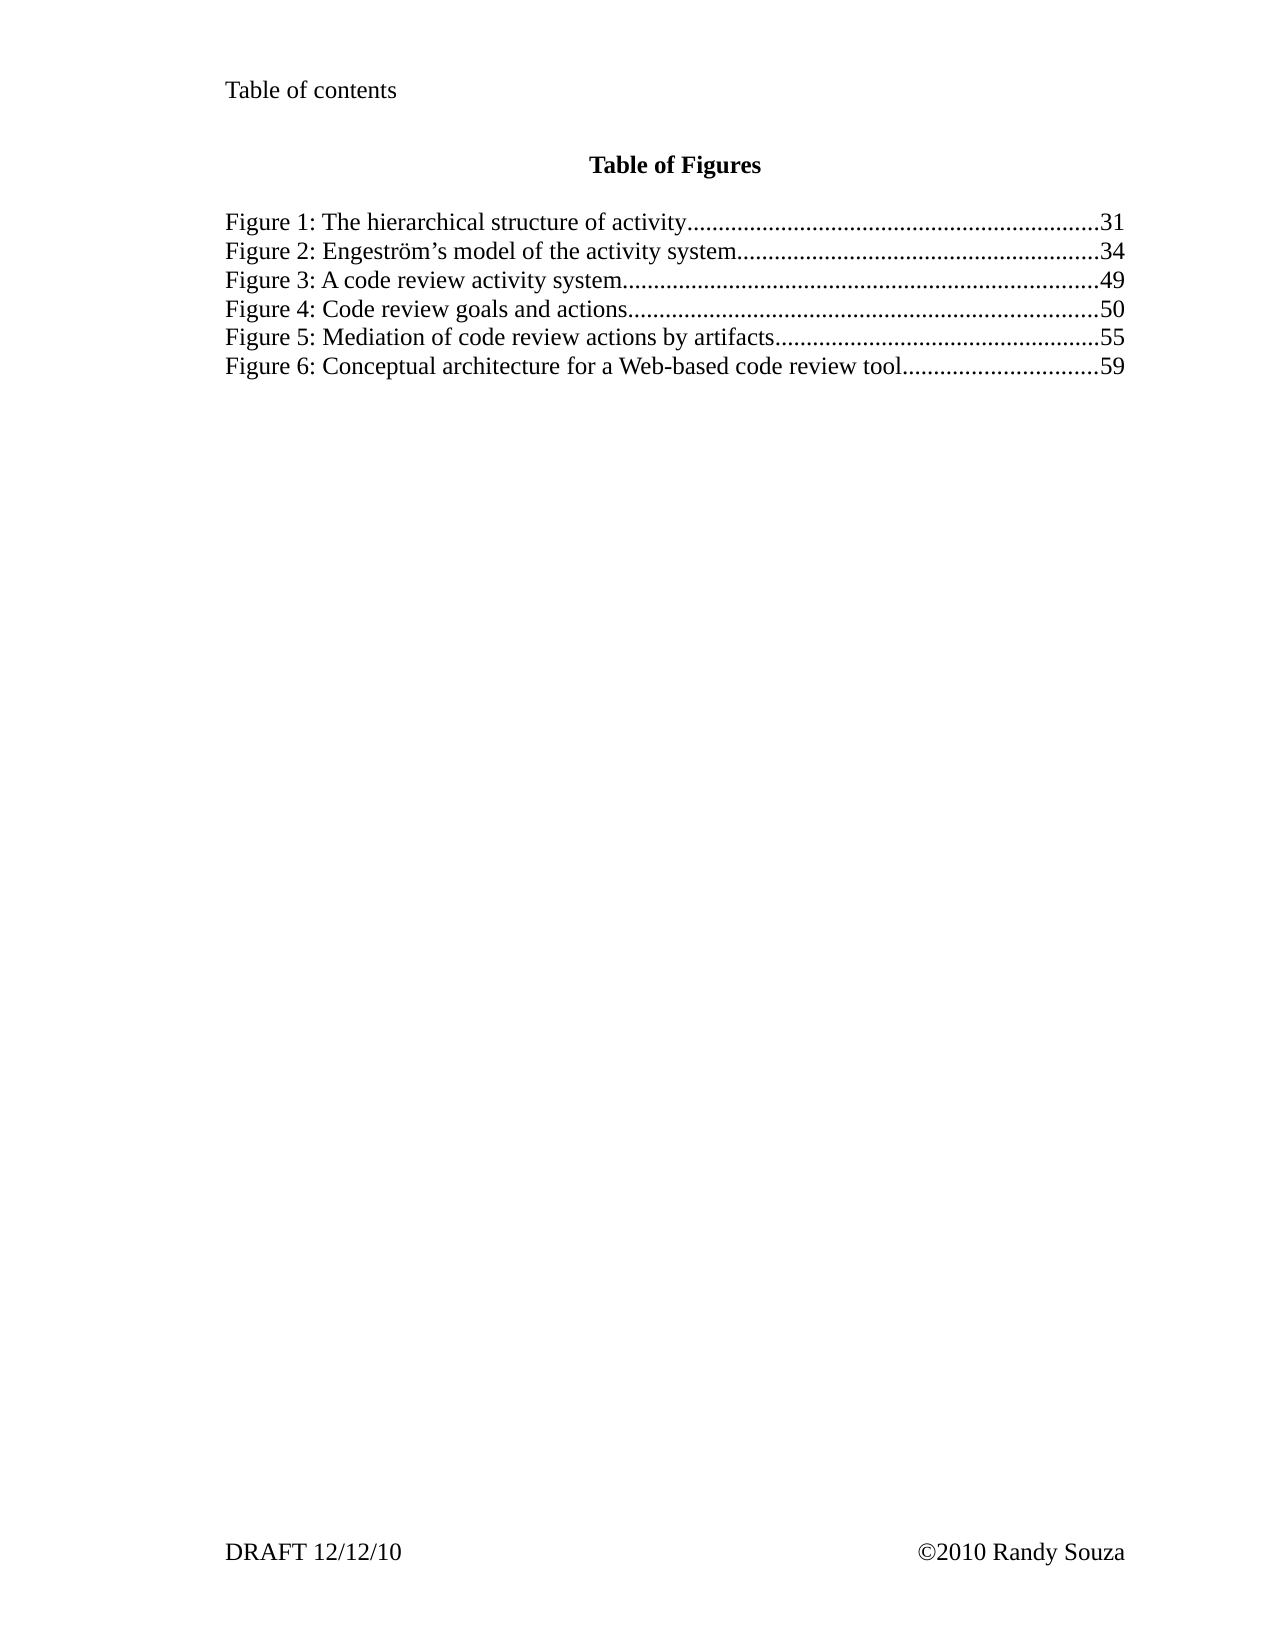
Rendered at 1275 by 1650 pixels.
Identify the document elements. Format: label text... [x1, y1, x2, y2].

text Figure 6: Conceptual architecture for a Web-based code review tool 59 [225, 351, 1125, 380]
text Figure 3: A code review activity system 49 [225, 265, 1125, 294]
text Figure 4: Code review goals and actions 50 [225, 294, 1125, 322]
text Figure 1: The hierarchical structure of activity 31 [225, 207, 1125, 236]
subtitle Table of Figures [225, 150, 1125, 179]
text Figure 5: Mediation of code review actions by artifacts 55 [225, 322, 1125, 351]
text Figure 2: Engeström’s model of the activity system 34 [225, 236, 1125, 265]
